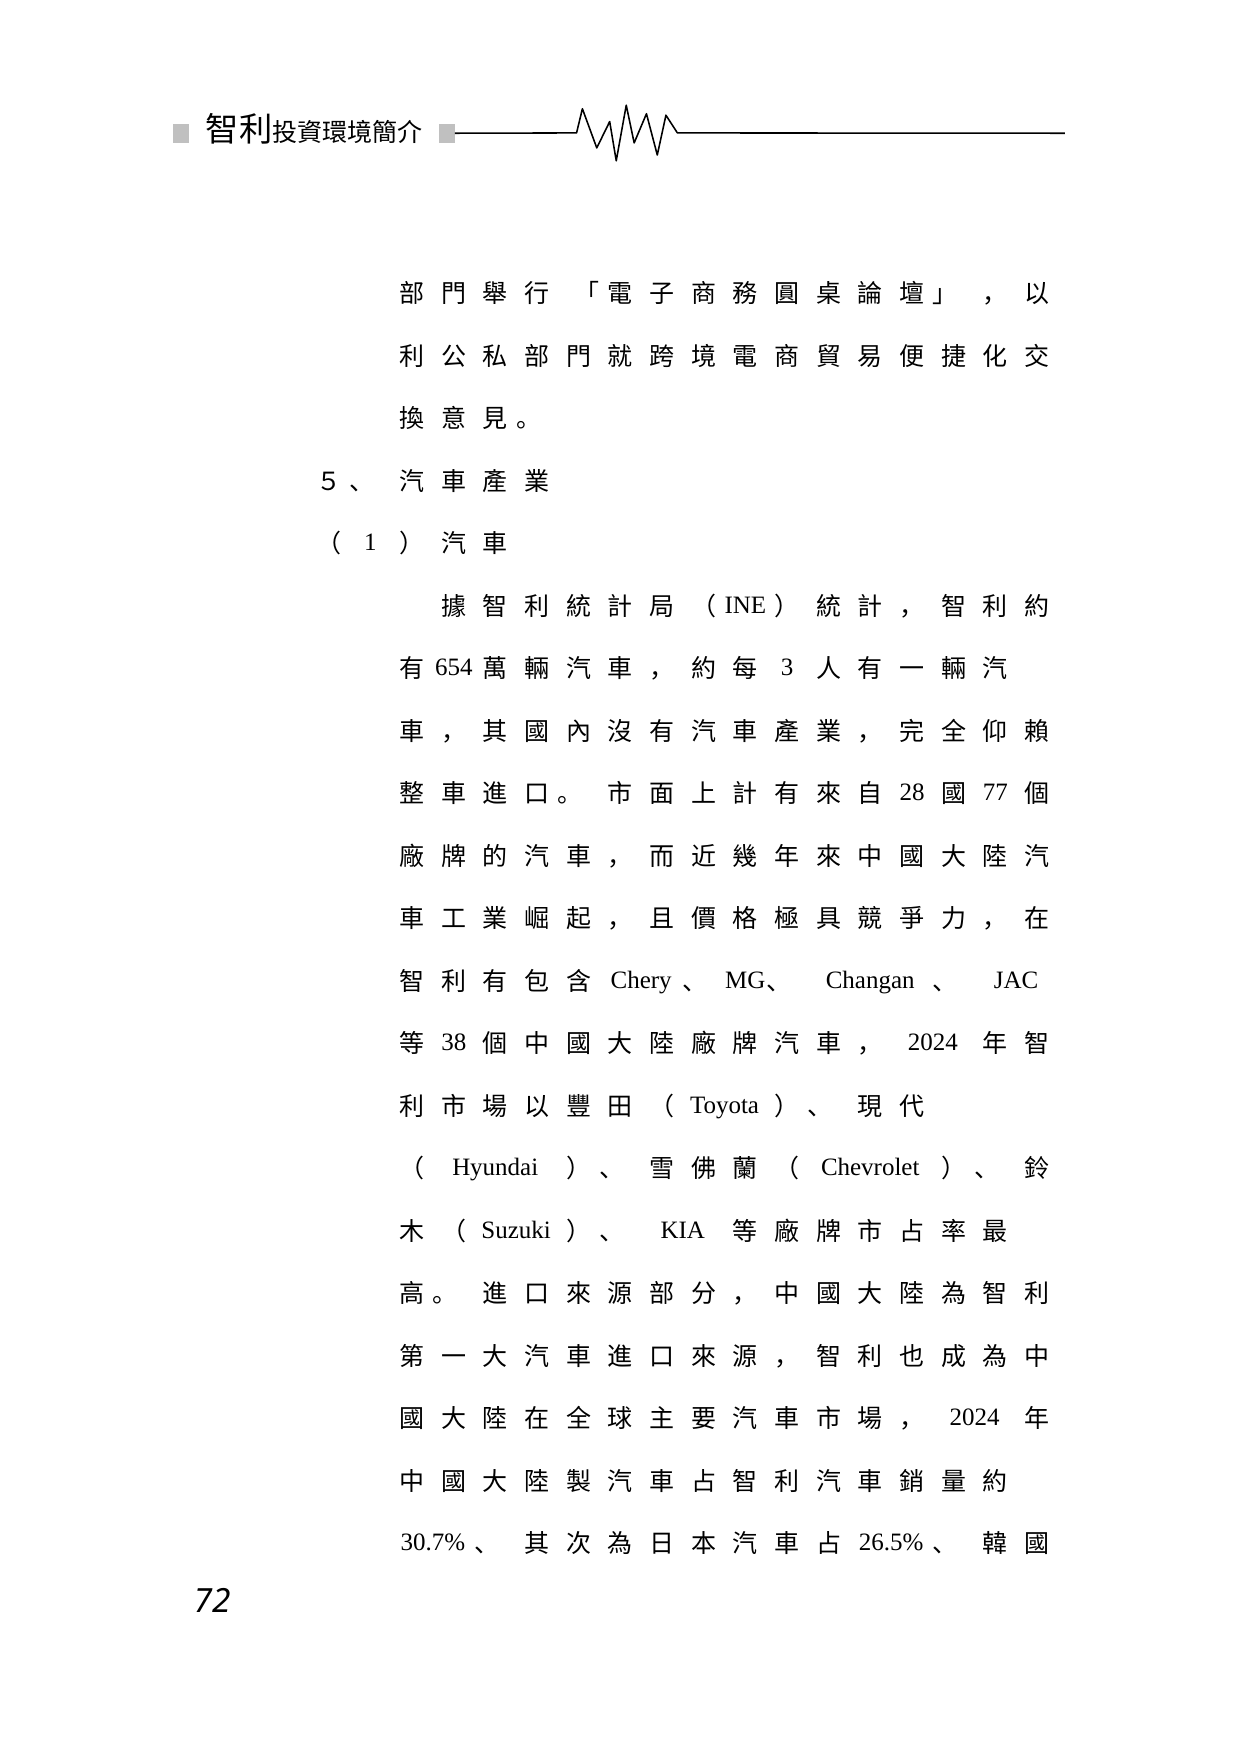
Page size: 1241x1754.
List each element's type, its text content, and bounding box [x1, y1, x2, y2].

text （1）汽車 [306, 500, 1058, 563]
text 部門舉行「電子商務圓桌論壇」，以利公私部門就跨境電商貿易便捷化交換意見。 [306, 250, 1058, 438]
text ５、汽車產業 [281, 438, 1058, 500]
text 據智利統計局（INE）統計，智利約有654萬輛汽車，約每3人有一輛汽車，其國內沒有汽車產業，完全仰賴整車進口。市面上計有來自28國77個廠牌的汽車，而近幾年來中國大陸汽車工業崛起，且價格極具競爭力，在智利有包含Chery、MG、Changan、JAC等38個中國大陸廠牌汽車，2024年智利市場以豐田（Toyota）、現代（Hyundai）、雪佛蘭（Chevrolet）、鈴木（Suzuki）、KIA等廠牌市占率最高。進口來源部分，中國大陸為智利第一大汽車進口來源，智利也成為中國大陸在全球主要汽車市場，2024年中國大陸製汽車占智利汽車銷量約30.7%、其次為日本汽車占26.5%、韓國 [367, 563, 1058, 1563]
